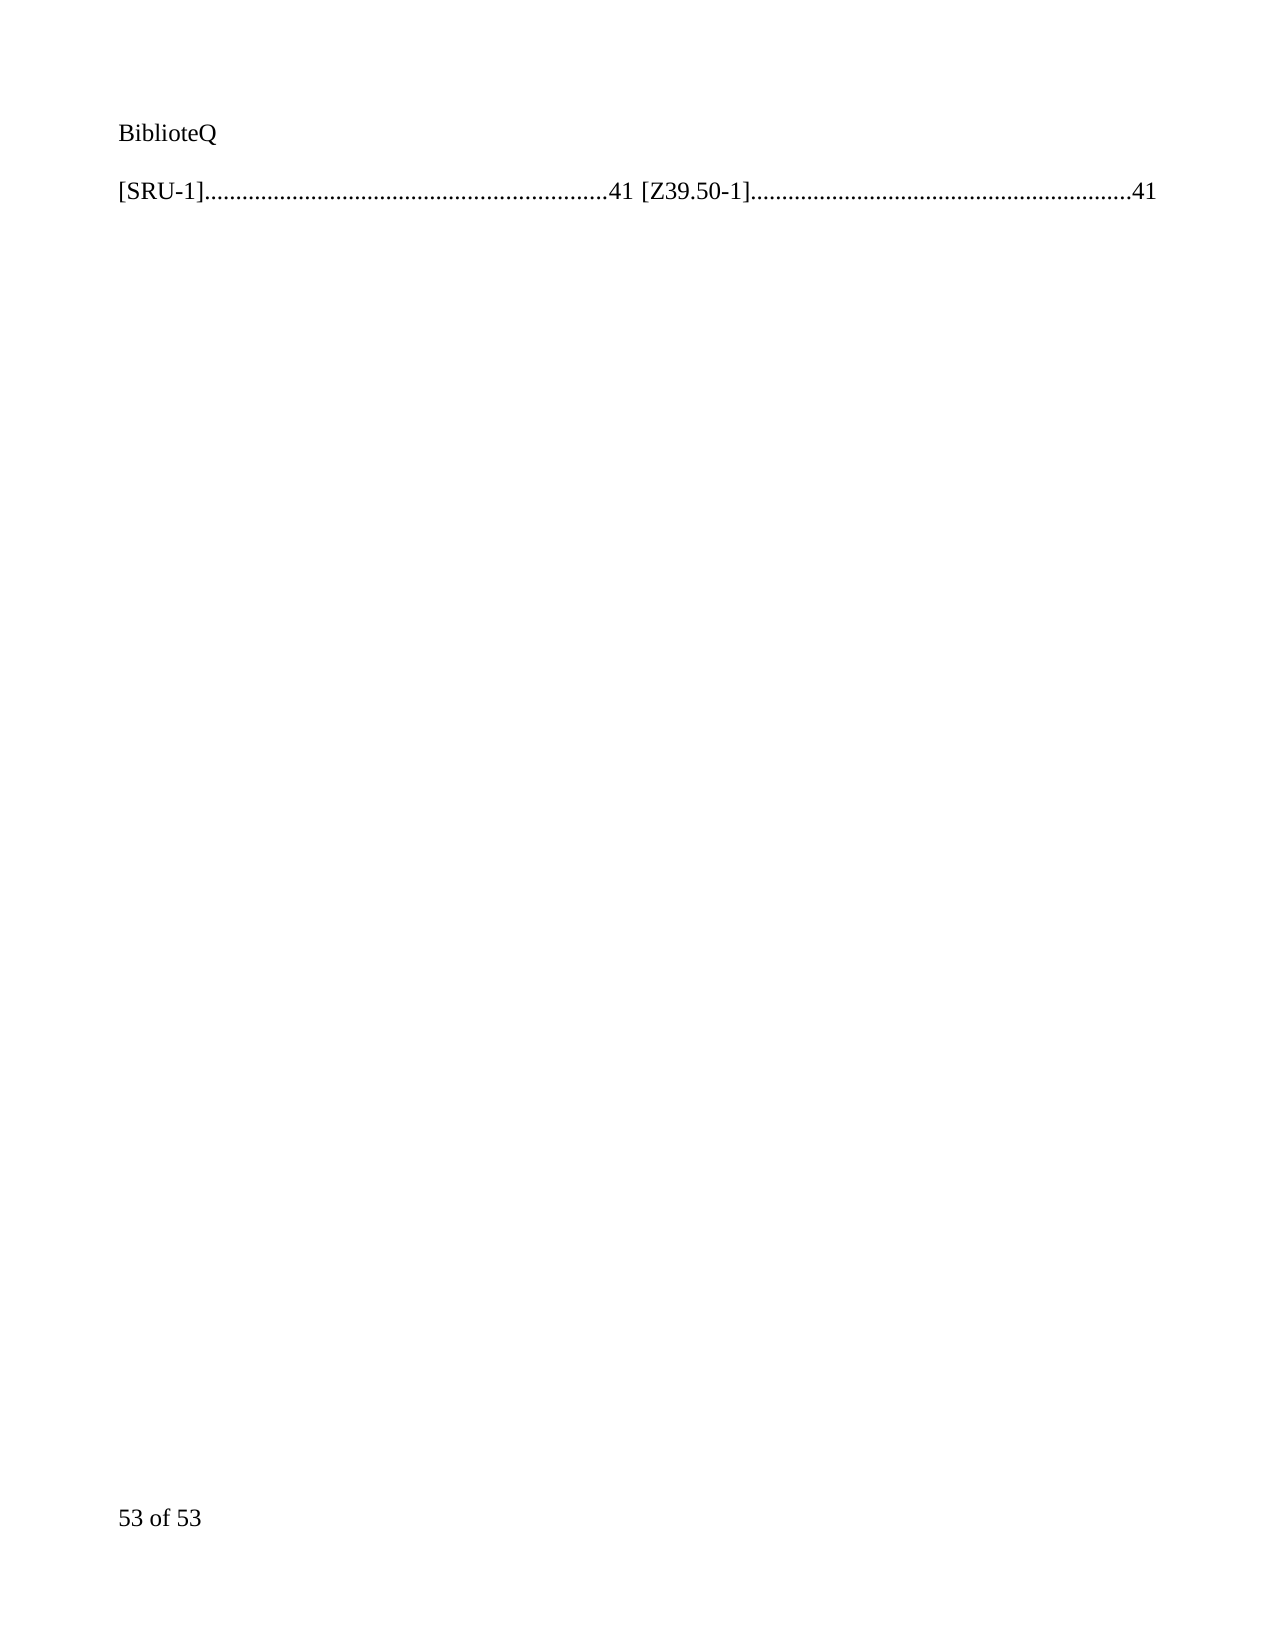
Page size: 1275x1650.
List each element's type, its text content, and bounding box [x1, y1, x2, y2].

text [SRU-1] 41 [118, 176, 634, 205]
text [Z39.50-1] 41 [641, 176, 1157, 205]
